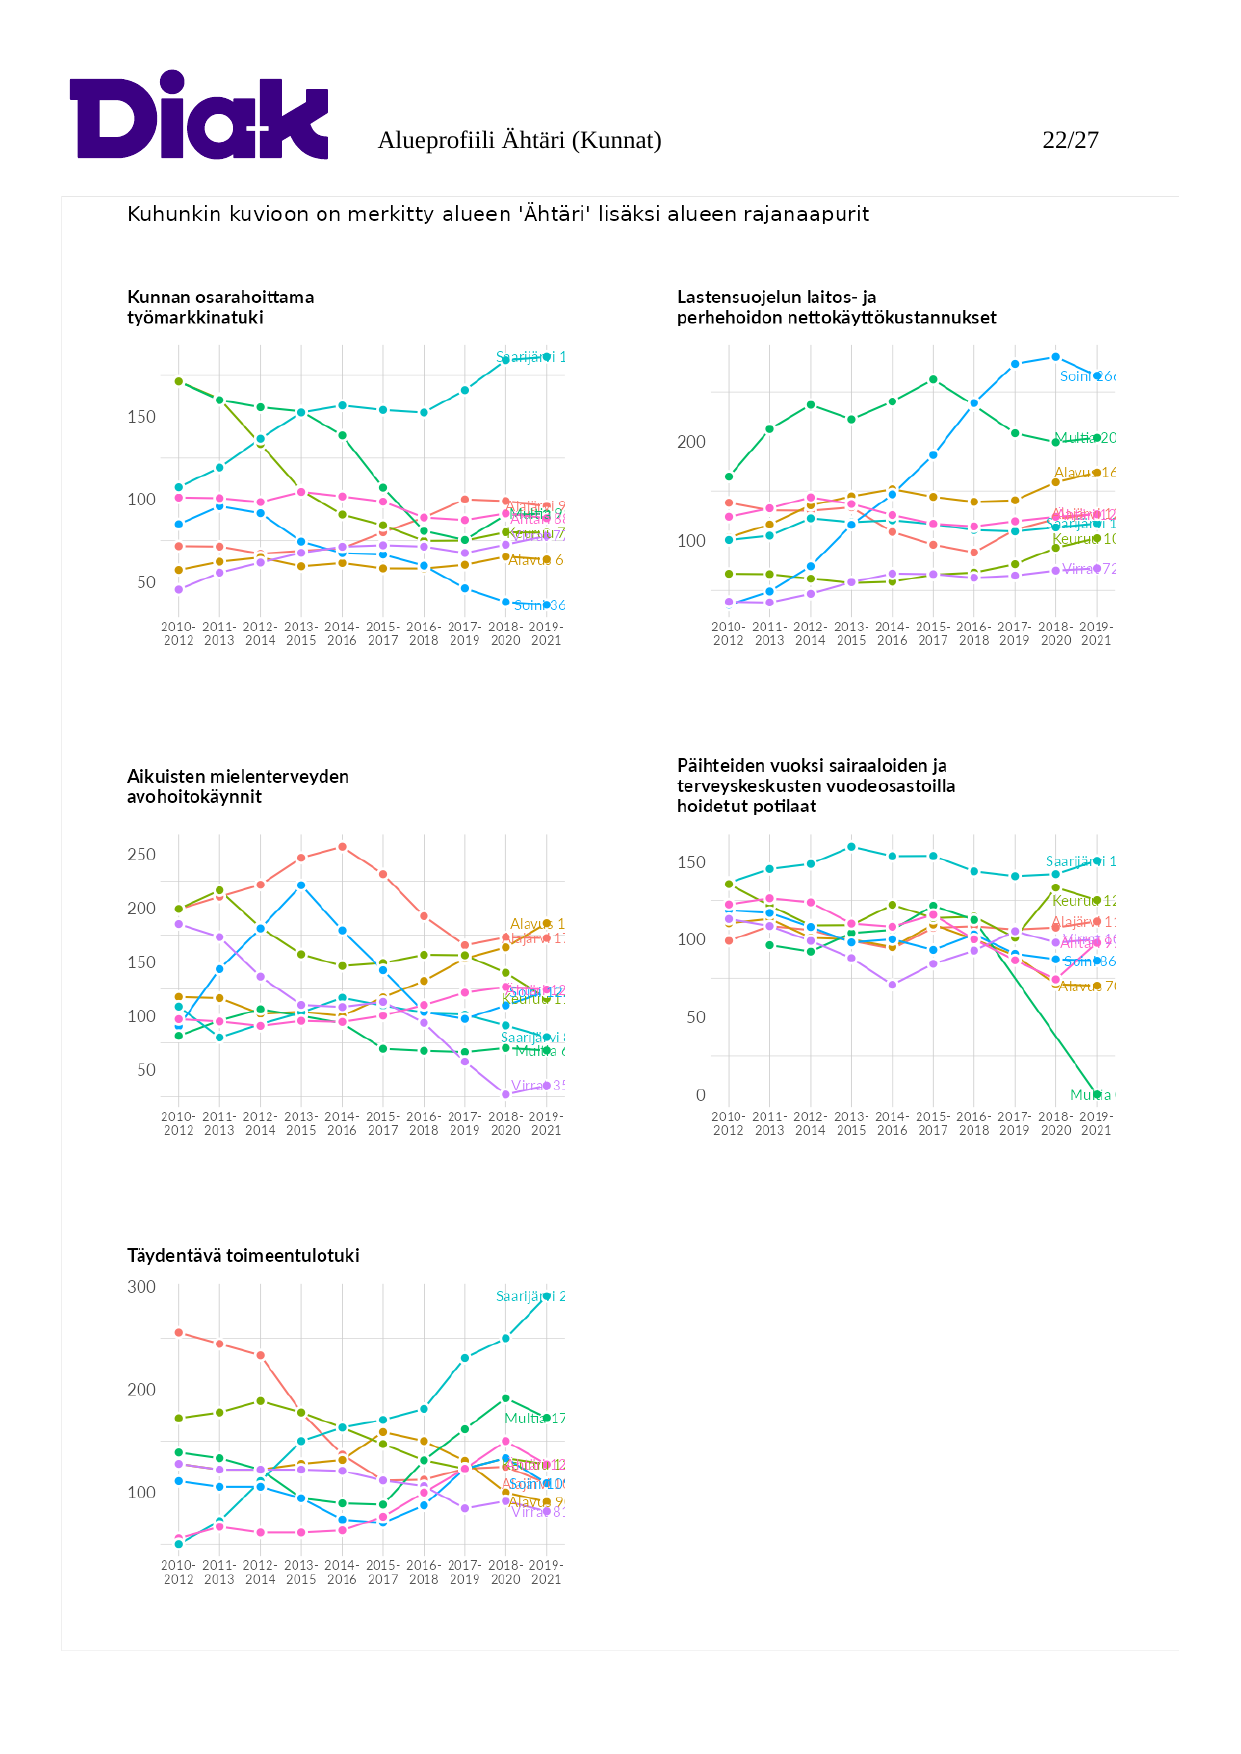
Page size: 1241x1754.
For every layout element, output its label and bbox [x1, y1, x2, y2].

picture [61, 196, 1179, 1651]
